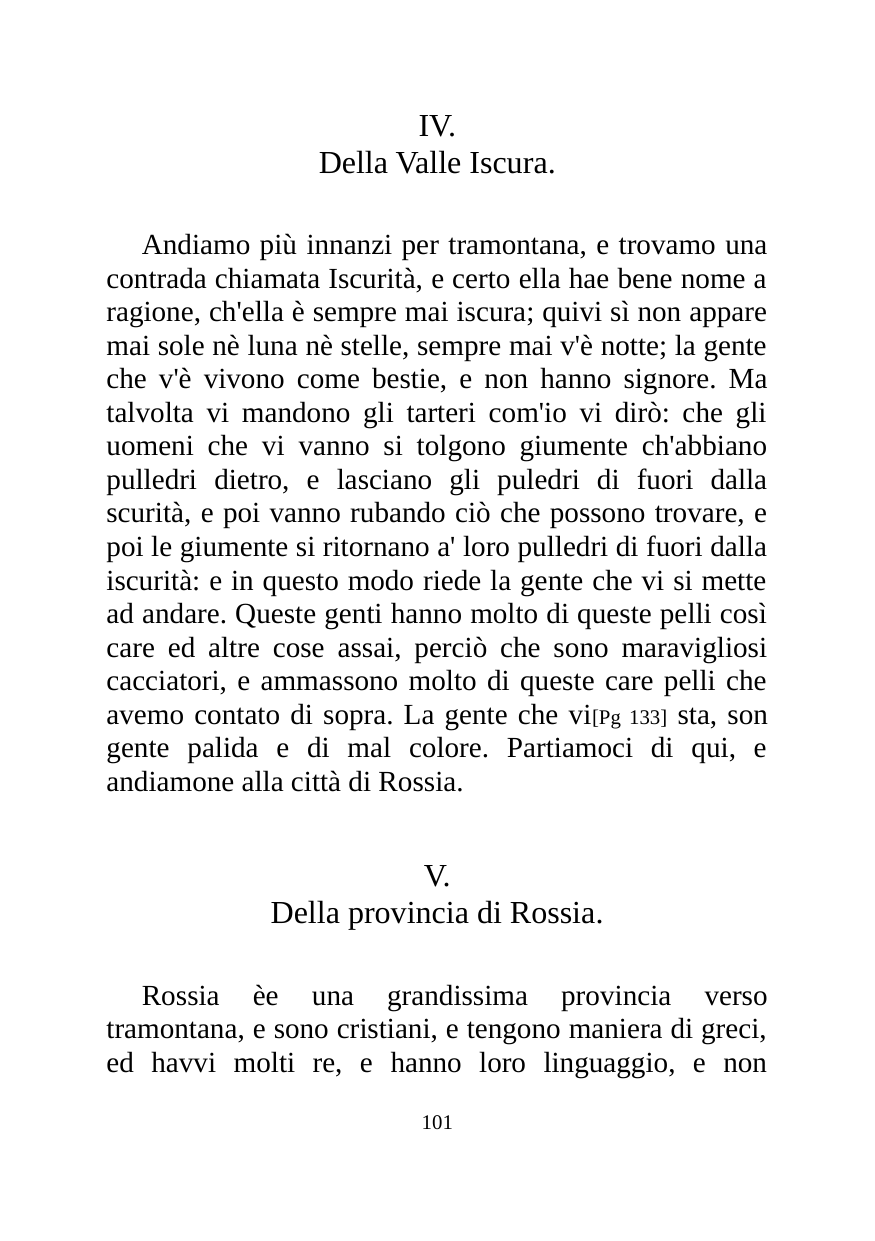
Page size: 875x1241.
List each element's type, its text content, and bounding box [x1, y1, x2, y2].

text Andiamo più innanzi per tramontana, e trovamo una contrada chiamata Iscurità, e certo ella hae bene nome a ragione, ch'ella è sempre mai iscura; quivi sì non appare mai sole nè luna nè stelle, sempre mai v'è notte; la gente che v'è vivono come bestie, e non hanno signore. Ma talvolta vi mandono gli tarteri com'io vi dirò: che gli uomeni che vi vanno si tolgono giumente ch'abbiano pulledri dietro, e lasciano gli puledri di fuori dalla scurità, e poi vanno rubando ciò che possono trovare, e poi le giumente si ritornano a' loro pulledri di fuori dalla iscurità: e in questo modo riede la gente che vi si mette ad andare. Queste genti hanno molto di queste pelli così care ed altre cose assai, perciò che sono maravigliosi cacciatori, e ammassono molto di queste care pelli che avemo contato di sopra. La gente che vi[Pg 133] sta, son gente palida e di mal colore. Partiamoci di qui, e andiamone alla città di Rossia. [106, 227, 768, 797]
subtitle V. Della provincia di Rossia. [106, 857, 768, 930]
text Rossia èe una grandissima provincia verso tramontana, e sono cristiani, e tengono maniera di greci, ed havvi molti re, e hanno loro linguaggio, e non [106, 978, 768, 1078]
subtitle IV. Della Valle Iscura. [106, 106, 768, 180]
